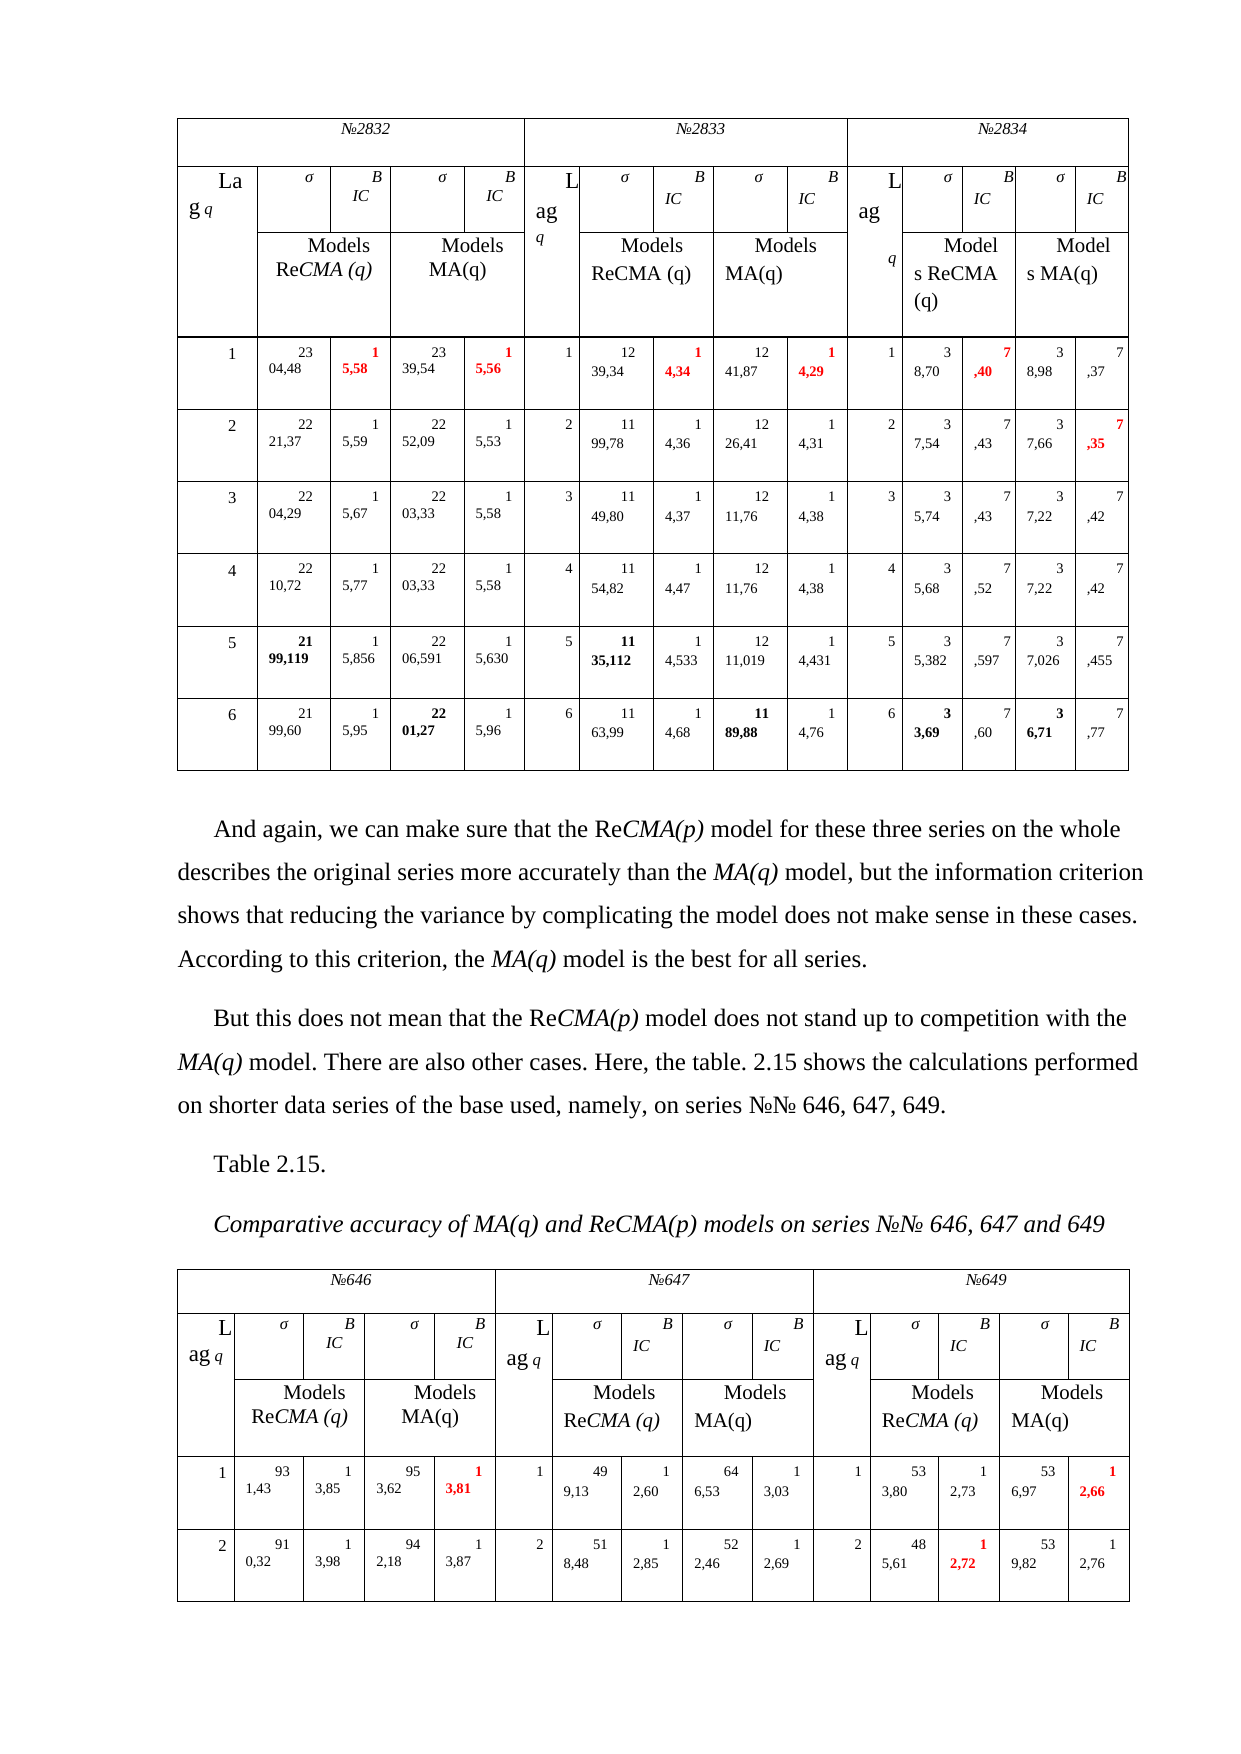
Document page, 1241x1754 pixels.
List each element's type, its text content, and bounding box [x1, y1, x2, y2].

table_cell BIC [331, 167, 390, 232]
text Comparative accuracy of MA(q) and ReCMA(p) models on series №№ 646, 647 and 649 [177, 1209, 1152, 1238]
table_cell σ [1000, 1314, 1068, 1379]
table_cell Models MA(q) [683, 1380, 813, 1456]
table_cell 14,31 [788, 410, 847, 481]
table_cell Lag q [848, 167, 902, 336]
table_cell 14,38 [788, 554, 847, 626]
table_cell σ [714, 167, 787, 232]
table_cell 35,68 [903, 554, 962, 626]
table_cell 2201,27 [391, 699, 464, 770]
table_cell 646,53 [683, 1457, 752, 1528]
table_cell 37,22 [1016, 482, 1075, 553]
table_cell 36,71 [1016, 699, 1075, 770]
table_cell 33,69 [903, 699, 962, 770]
table_cell 1189,88 [714, 699, 787, 770]
table_header №2832 [178, 119, 524, 166]
table_cell Lag q [178, 1314, 234, 1456]
table_cell 910,32 [235, 1530, 303, 1601]
table_cell 7,40 [963, 338, 1015, 409]
table_cell 499,13 [553, 1457, 621, 1528]
table_cell 38,98 [1016, 338, 1075, 409]
table_cell σ [903, 167, 962, 232]
table_cell 15,59 [331, 410, 390, 481]
table_cell 15,77 [331, 554, 390, 626]
table_cell [1129, 409, 1152, 481]
table_cell 13,81 [435, 1457, 495, 1528]
table_cell 2221,37 [258, 410, 330, 481]
table_cell 2199,60 [258, 699, 330, 770]
table_cell 1154,82 [580, 554, 653, 626]
table_cell 12,69 [753, 1530, 813, 1601]
table_cell [1130, 1313, 1152, 1379]
table_cell 13,85 [304, 1457, 364, 1528]
table_cell 1211,76 [714, 482, 787, 553]
table_cell 1211,019 [714, 627, 787, 698]
table_cell 37,026 [1016, 627, 1075, 698]
table_cell 15,58 [331, 338, 390, 409]
table_cell 1 [525, 338, 579, 409]
table_cell 3 [525, 482, 579, 553]
table_cell 2203,33 [391, 482, 464, 553]
table_cell Lag q [814, 1314, 870, 1456]
table_cell 2199,119 [258, 627, 330, 698]
table_cell 2252,09 [391, 410, 464, 481]
table_cell 539,82 [1000, 1530, 1068, 1601]
table_cell 522,46 [683, 1530, 752, 1601]
table_cell BIC [788, 167, 847, 232]
text And again, we can make sure that the ReCMA(p) model for these three series on the whole describes the original series more accurately than the MA(q) model, but the information criterion shows that reducing the variance by complicating the model does not make sense in these cases. According to this criterion, the MA(q) model is the best for all series. [177, 814, 1152, 972]
table_header №647 [496, 1270, 813, 1313]
table_cell 942,18 [365, 1530, 434, 1601]
table_cell 7,43 [963, 482, 1015, 553]
table_cell 15,67 [331, 482, 390, 553]
table_cell 533,80 [871, 1457, 938, 1528]
table_cell BIC [753, 1314, 813, 1379]
table_cell 1163,99 [580, 699, 653, 770]
table_cell σ [391, 167, 464, 232]
table_cell 1199,78 [580, 410, 653, 481]
table_cell BIC [963, 167, 1015, 232]
table_cell 2 [178, 1530, 234, 1601]
table_cell 1239,34 [580, 338, 653, 409]
table_cell [1129, 232, 1152, 336]
table_cell 14,533 [654, 627, 713, 698]
table_cell 953,62 [365, 1457, 434, 1528]
table_cell 15,630 [465, 627, 524, 698]
table_cell 35,74 [903, 482, 962, 553]
table_cell 14,76 [788, 699, 847, 770]
table_cell 12,72 [939, 1530, 999, 1601]
table_cell 5 [525, 627, 579, 698]
table_cell 6 [848, 699, 902, 770]
table_cell 7,52 [963, 554, 1015, 626]
table_cell 1226,41 [714, 410, 787, 481]
table_header №2833 [525, 119, 847, 166]
table_cell 37,54 [903, 410, 962, 481]
table_cell 3 [848, 482, 902, 553]
table_cell 6 [525, 699, 579, 770]
table_cell 1 [496, 1457, 552, 1528]
table_header №649 [814, 1270, 1129, 1313]
table_header №2834 [848, 119, 1128, 166]
table_cell σ [258, 167, 330, 232]
table_cell Models ReCMA (q) [903, 233, 1015, 336]
table_cell 1 [848, 338, 902, 409]
table_header [1129, 118, 1152, 166]
table_cell 14,29 [788, 338, 847, 409]
table_cell [1129, 626, 1152, 698]
table_cell 2 [525, 410, 579, 481]
table_cell Models ReCMA (q) [258, 233, 390, 336]
table_cell 38,70 [903, 338, 962, 409]
table_header [1130, 1269, 1152, 1313]
table_cell Models MA(q) [1016, 233, 1128, 336]
table_cell 15,56 [465, 338, 524, 409]
table_cell 6 [178, 699, 257, 770]
table_cell 1135,112 [580, 627, 653, 698]
table_cell 12,73 [939, 1457, 999, 1528]
table_cell Models ReCMA (q) [580, 233, 713, 336]
table_cell 15,95 [331, 699, 390, 770]
table_cell 12,76 [1069, 1530, 1129, 1601]
table_cell Models ReCMA (q) [553, 1380, 682, 1456]
table_cell 4 [848, 554, 902, 626]
table_cell Models MA(q) [365, 1380, 495, 1456]
table_cell σ [365, 1314, 434, 1379]
table_cell 15,96 [465, 699, 524, 770]
table_cell 1 [178, 338, 257, 409]
table_cell 13,03 [753, 1457, 813, 1528]
table_cell 485,61 [871, 1530, 938, 1601]
table_cell 13,98 [304, 1530, 364, 1601]
table_cell 2304,48 [258, 338, 330, 409]
table_cell 2 [496, 1530, 552, 1601]
table_cell Models MA(q) [1000, 1380, 1129, 1456]
table_cell 12,60 [622, 1457, 682, 1528]
table_cell 2206,591 [391, 627, 464, 698]
table_cell 14,34 [654, 338, 713, 409]
table_cell BIC [304, 1314, 364, 1379]
table_cell σ [683, 1314, 752, 1379]
table_cell 7,60 [963, 699, 1015, 770]
table_cell 2210,72 [258, 554, 330, 626]
table_cell 1149,80 [580, 482, 653, 553]
table_cell 1 [178, 1457, 234, 1528]
table_cell BIC [435, 1314, 495, 1379]
table_cell 7,77 [1076, 699, 1128, 770]
table_cell 2 [178, 410, 257, 481]
table_cell BIC [465, 167, 524, 232]
table_cell Models ReCMA (q) [235, 1380, 364, 1456]
table_cell [1129, 553, 1152, 626]
table_cell 2204,29 [258, 482, 330, 553]
table_cell [1129, 698, 1152, 770]
table_cell σ [871, 1314, 938, 1379]
table_cell [1130, 1529, 1152, 1601]
table_cell 2 [848, 410, 902, 481]
table_cell 12,66 [1069, 1457, 1129, 1528]
table_cell 37,22 [1016, 554, 1075, 626]
table_cell 14,36 [654, 410, 713, 481]
table_cell 536,97 [1000, 1457, 1068, 1528]
table_cell 7,37 [1076, 338, 1128, 409]
text But this does not mean that the ReCMA(p) model does not stand up to competition with the MA(q) model. There are also other cases. Here, the table. 2.15 shows the calculations performed on shorter data series of the base used, namely, on series №№ 646, 647, 649. [177, 1003, 1152, 1118]
table_cell 5 [178, 627, 257, 698]
table_cell Models ReCMA (q) [871, 1380, 999, 1456]
table_cell 13,87 [435, 1530, 495, 1601]
table_cell Lag q [178, 167, 257, 336]
table_cell 2203,33 [391, 554, 464, 626]
table_cell 4 [525, 554, 579, 626]
table_cell 14,37 [654, 482, 713, 553]
table_cell 14,431 [788, 627, 847, 698]
table_cell 2 [814, 1530, 870, 1601]
table_cell 7,42 [1076, 554, 1128, 626]
table_cell σ [235, 1314, 303, 1379]
table_cell σ [1016, 167, 1075, 232]
table_cell 15,58 [465, 482, 524, 553]
table_cell [1130, 1456, 1152, 1528]
table_cell 7,597 [963, 627, 1015, 698]
table_cell 1211,76 [714, 554, 787, 626]
table_cell 14,38 [788, 482, 847, 553]
table_cell 37,66 [1016, 410, 1075, 481]
table_cell 5 [848, 627, 902, 698]
table_cell 518,48 [553, 1530, 621, 1601]
table_cell 14,47 [654, 554, 713, 626]
table_cell 1 [814, 1457, 870, 1528]
table_cell BIC [939, 1314, 999, 1379]
table_cell BIC [654, 167, 713, 232]
table_cell 2339,54 [391, 338, 464, 409]
table_cell 7,42 [1076, 482, 1128, 553]
table_cell 3 [178, 482, 257, 553]
table_cell [1130, 1379, 1152, 1456]
table_cell Models MA(q) [391, 233, 524, 336]
table_cell [1129, 481, 1152, 553]
table_cell σ [580, 167, 653, 232]
table_cell 15,856 [331, 627, 390, 698]
table_cell 7,35 [1076, 410, 1128, 481]
table_cell 7,455 [1076, 627, 1128, 698]
table_cell [1129, 166, 1152, 232]
table_cell 4 [178, 554, 257, 626]
table_cell 7,43 [963, 410, 1015, 481]
table_cell σ [553, 1314, 621, 1379]
table_cell Lag q [525, 167, 579, 336]
table_header №646 [178, 1270, 495, 1313]
table_cell 14,68 [654, 699, 713, 770]
table_cell BIC [1076, 167, 1128, 232]
table_cell BIC [622, 1314, 682, 1379]
table_cell 931,43 [235, 1457, 303, 1528]
text Table 2.15. [177, 1149, 1152, 1178]
table_cell 15,58 [465, 554, 524, 626]
table_cell BIC [1069, 1314, 1129, 1379]
table_cell [1129, 336, 1152, 409]
table_cell 1241,87 [714, 338, 787, 409]
table_cell 12,85 [622, 1530, 682, 1601]
table_cell Models MA(q) [714, 233, 847, 336]
table_cell 35,382 [903, 627, 962, 698]
table_cell Lag q [496, 1314, 552, 1456]
table_cell 15,53 [465, 410, 524, 481]
